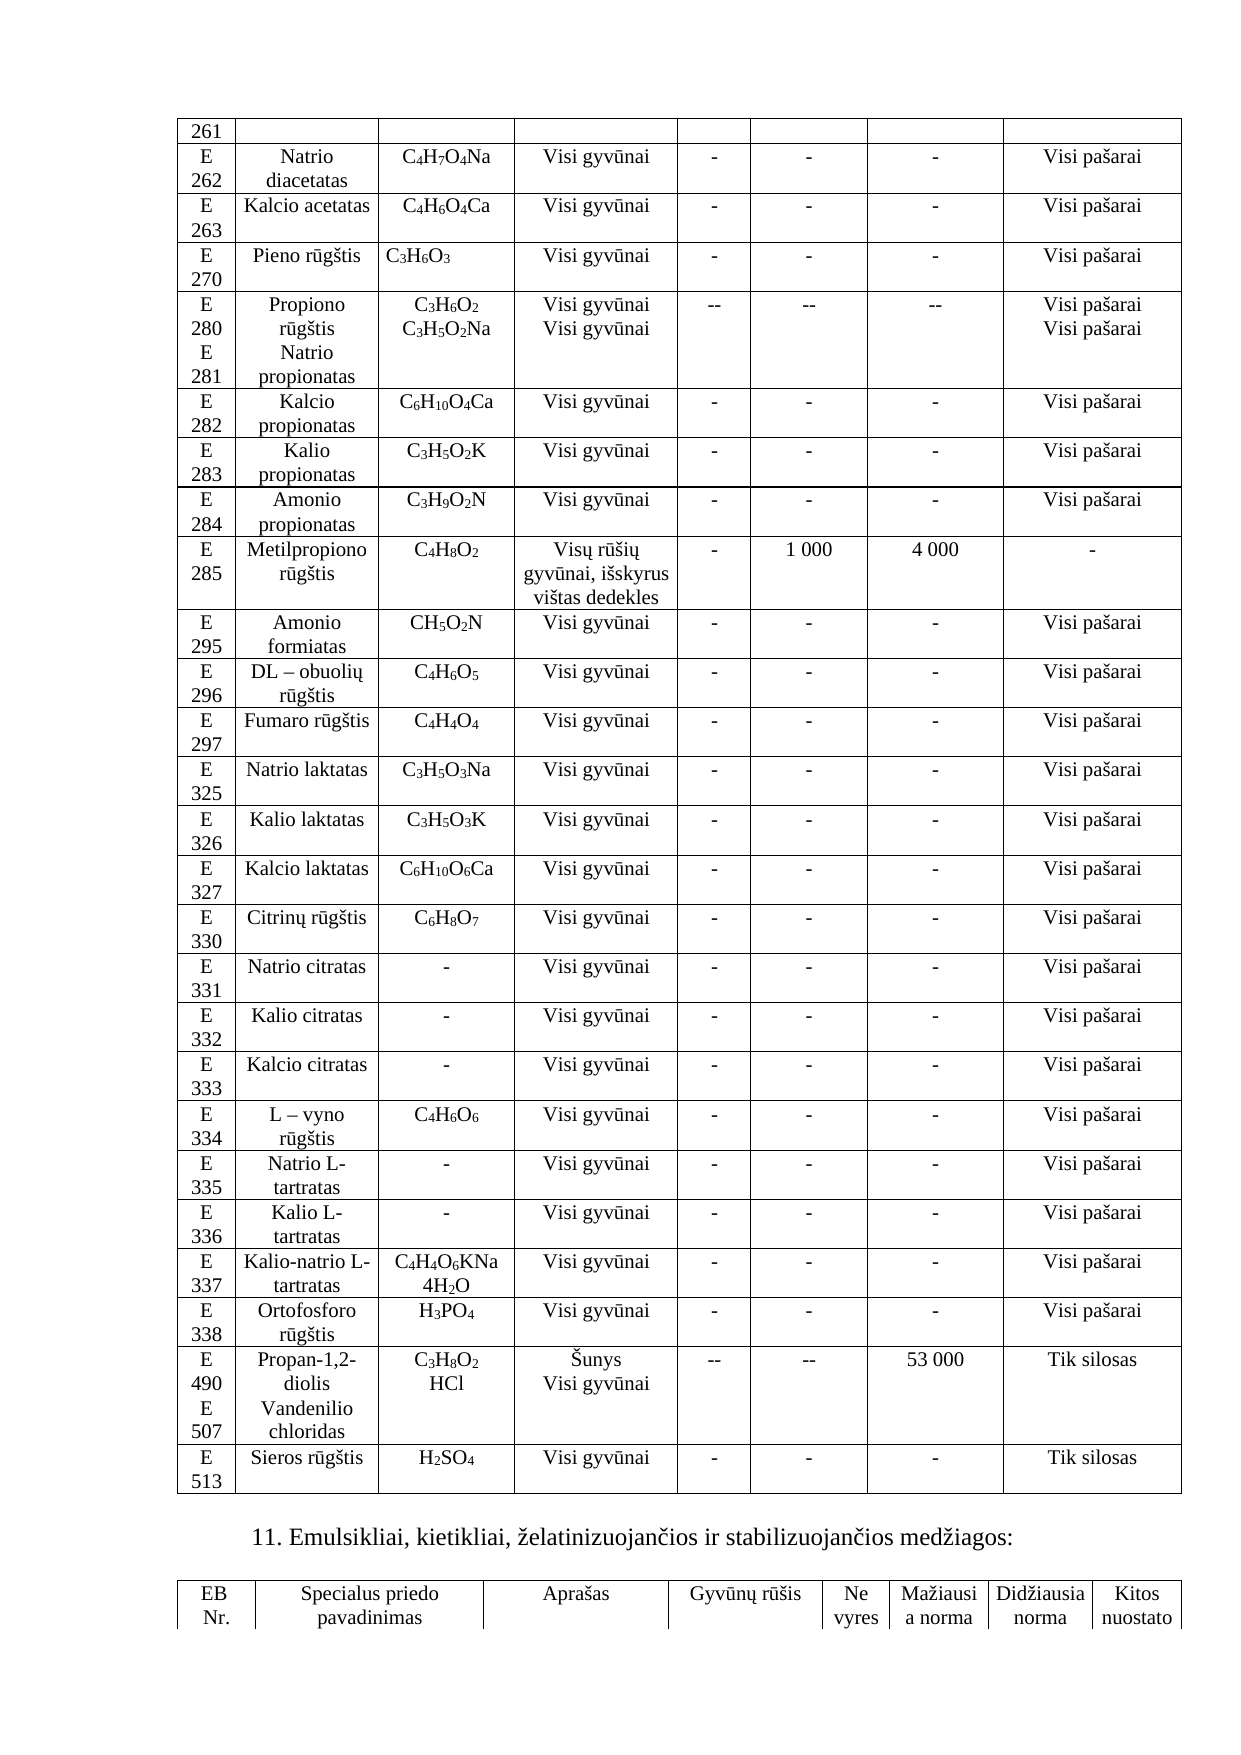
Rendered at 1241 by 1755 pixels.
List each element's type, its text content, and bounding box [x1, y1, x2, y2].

table_cell Visi gyvūnai [515, 954, 677, 1002]
table_cell - [678, 1445, 750, 1493]
table_cell E 336 [178, 1200, 235, 1248]
table_cell C3H8O2 HCl [379, 1347, 514, 1443]
table_cell E 335 [178, 1151, 235, 1199]
table_cell - [678, 438, 750, 486]
table_cell C3H6O2 C3H5O2Na [379, 292, 514, 388]
table_cell Visi pašarai [1004, 905, 1181, 953]
table_cell E 330 [178, 905, 235, 953]
table_cell E 280E 281 [178, 292, 235, 388]
table_cell - [379, 1003, 514, 1051]
table_cell - [751, 243, 867, 291]
table_cell [515, 119, 677, 143]
table_cell - [379, 954, 514, 1002]
table_cell [236, 119, 378, 143]
table_cell Visi gyvūnai [515, 806, 677, 854]
table_cell - [751, 1151, 867, 1199]
table_cell Propiono rūgštis Natrio propionatas [236, 292, 378, 388]
table_cell E 326 [178, 806, 235, 854]
table_cell - [868, 610, 1003, 658]
table_cell - [868, 1003, 1003, 1051]
table_cell Fumaro rūgštis [236, 708, 378, 756]
table_cell - [751, 1249, 867, 1297]
table_cell Tik silosas [1004, 1347, 1181, 1443]
table_header Gyvūnų rūšis [669, 1581, 822, 1629]
table_cell Kalcio laktatas [236, 856, 378, 904]
table_cell -- [868, 292, 1003, 388]
table_cell Visi pašarai [1004, 1151, 1181, 1199]
table_cell Pieno rūgštis [236, 243, 378, 291]
table_cell H3PO4 [379, 1298, 514, 1346]
table_header Aprašas [484, 1581, 668, 1629]
table_cell Visi gyvūnai [515, 243, 677, 291]
table_cell - [678, 1298, 750, 1346]
table_cell - [868, 1052, 1003, 1100]
table_cell -- [678, 1347, 750, 1443]
table_cell Natrio laktatas [236, 757, 378, 805]
table_cell - [751, 659, 867, 707]
table_cell Tik silosas [1004, 1445, 1181, 1493]
table_cell E 282 [178, 389, 235, 437]
table_cell Visi pašarai [1004, 488, 1181, 536]
table_cell C3H9O2N [379, 488, 514, 536]
table_cell Visi gyvūnai Visi gyvūnai [515, 292, 677, 388]
table_cell - [678, 119, 750, 143]
table_cell - [868, 1200, 1003, 1248]
table_cell Visi gyvūnai [515, 1298, 677, 1346]
table_cell Natrio L-tartratas [236, 1151, 378, 1199]
table_cell - [868, 806, 1003, 854]
table_cell - [678, 243, 750, 291]
table_cell - [868, 757, 1003, 805]
table_cell Kalio propionatas [236, 438, 378, 486]
table_cell - [678, 659, 750, 707]
table_cell Visi gyvūnai [515, 856, 677, 904]
table_cell E 490 E 507 [178, 1347, 235, 1443]
table_cell DL – obuolių rūgštis [236, 659, 378, 707]
table_cell Visi pašarai [1004, 806, 1181, 854]
table_cell Amonio formiatas [236, 610, 378, 658]
table_cell Metilpropiono rūgštis [236, 537, 378, 609]
table_cell - [678, 1052, 750, 1100]
table_cell - [868, 1151, 1003, 1199]
table_cell Visi gyvūnai [515, 1200, 677, 1248]
table_header Didžiausia norma [989, 1581, 1092, 1629]
table_cell C4H4O4 [379, 708, 514, 756]
table_cell - [868, 488, 1003, 536]
table_cell C4H4O6KNa 4H2O [379, 1249, 514, 1297]
table_cell - [751, 806, 867, 854]
table_cell C6H10O4Ca [379, 389, 514, 437]
table_cell Visi gyvūnai [515, 1249, 677, 1297]
table_header Ne vyres [823, 1581, 889, 1629]
table_cell Visi gyvūnai [515, 488, 677, 536]
table_cell - [678, 144, 750, 192]
table_cell Visi gyvūnai [515, 708, 677, 756]
table_cell E 327 [178, 856, 235, 904]
table_cell C3H6O3 [379, 243, 514, 291]
table_cell Visi pašarai [1004, 389, 1181, 437]
table_cell - [751, 488, 867, 536]
table_cell Natrio diacetatas [236, 144, 378, 192]
table_cell C6H10O6Ca [379, 856, 514, 904]
table_cell - [678, 1249, 750, 1297]
table_cell Amonio propionatas [236, 488, 378, 536]
table_cell Natrio citratas [236, 954, 378, 1002]
table_cell - [868, 1249, 1003, 1297]
table_cell Kalio L-tartratas [236, 1200, 378, 1248]
table_cell C4H7O4Na [379, 144, 514, 192]
table_cell Visi pašarai [1004, 144, 1181, 192]
table_cell C4H6O6 [379, 1101, 514, 1149]
table_cell Visi pašarai [1004, 708, 1181, 756]
table_cell - [678, 1200, 750, 1248]
table_cell - [379, 1200, 514, 1248]
table_cell Visi pašarai [1004, 243, 1181, 291]
table_cell Ortofosforo rūgštis [236, 1298, 378, 1346]
table_cell L – vyno rūgštis [236, 1101, 378, 1149]
table_cell Šunys Visi gyvūnai [515, 1347, 677, 1443]
table_cell - [678, 708, 750, 756]
table_cell - [868, 389, 1003, 437]
table_cell - [868, 144, 1003, 192]
table_cell [1004, 119, 1181, 143]
table_cell Visi pašarai Visi pašarai [1004, 292, 1181, 388]
table_cell C4H8O2 [379, 537, 514, 609]
table_cell E 297 [178, 708, 235, 756]
table_cell [379, 119, 514, 143]
table_cell - [678, 1101, 750, 1149]
table_cell - [868, 119, 1003, 143]
table_cell - [751, 438, 867, 486]
table_cell - [678, 1003, 750, 1051]
table_cell - [751, 389, 867, 437]
table_cell E 332 [178, 1003, 235, 1051]
table_cell - [751, 144, 867, 192]
table_cell E 513 [178, 1445, 235, 1493]
table_cell - [379, 1052, 514, 1100]
table_cell Citrinų rūgštis [236, 905, 378, 953]
table_cell Visi pašarai [1004, 1298, 1181, 1346]
table_cell E 333 [178, 1052, 235, 1100]
table_cell Visi pašarai [1004, 194, 1181, 242]
table_cell H2SO4 [379, 1445, 514, 1493]
table_cell - [678, 194, 750, 242]
table_cell E 337 [178, 1249, 235, 1297]
table_cell Visų rūšių gyvūnai, išskyrus vištas dedekles [515, 537, 677, 609]
table_cell - [751, 905, 867, 953]
table_cell - [751, 1200, 867, 1248]
table_cell - [678, 905, 750, 953]
table_cell Visi gyvūnai [515, 1052, 677, 1100]
table_cell E 331 [178, 954, 235, 1002]
table_cell Visi pašarai [1004, 954, 1181, 1002]
table_cell 1 000 [751, 537, 867, 609]
table_cell Sieros rūgštis [236, 1445, 378, 1493]
table_cell C3H5O3K [379, 806, 514, 854]
table_cell Visi pašarai [1004, 1200, 1181, 1248]
table_cell E 262 [178, 144, 235, 192]
table_cell Kalio citratas [236, 1003, 378, 1051]
table_cell - [678, 1151, 750, 1199]
table_cell - [868, 243, 1003, 291]
text 11. Emulsikliai, kietikliai, želatinizuojančios ir stabilizuojančios medžiagos: [177, 1522, 1181, 1551]
table_cell E 338 [178, 1298, 235, 1346]
table_cell E 283 [178, 438, 235, 486]
table_cell Kalcio citratas [236, 1052, 378, 1100]
table_cell C6H8O7 [379, 905, 514, 953]
table_header Specialus priedo pavadinimas [256, 1581, 483, 1629]
table_cell E 334 [178, 1101, 235, 1149]
table_cell -- [751, 1347, 867, 1443]
table_cell -- [751, 292, 867, 388]
table_cell - [868, 1298, 1003, 1346]
table_cell E 285 [178, 537, 235, 609]
table_cell Visi gyvūnai [515, 1151, 677, 1199]
table_cell 4 000 [868, 537, 1003, 609]
table_cell - [678, 488, 750, 536]
table_cell - [751, 1298, 867, 1346]
table_cell - [868, 708, 1003, 756]
table_cell Visi gyvūnai [515, 389, 677, 437]
table_cell Visi pašarai [1004, 1003, 1181, 1051]
table_cell - [751, 194, 867, 242]
table_cell - [1004, 537, 1181, 609]
table_cell Visi gyvūnai [515, 610, 677, 658]
table_cell - [868, 1101, 1003, 1149]
table_header EB Nr. [178, 1581, 255, 1629]
table_cell - [868, 1445, 1003, 1493]
table_cell Kalio-natrio L-tartratas [236, 1249, 378, 1297]
table_cell - [751, 610, 867, 658]
table_cell - [751, 1101, 867, 1149]
table_cell - [678, 954, 750, 1002]
table_cell Visi pašarai [1004, 757, 1181, 805]
table_cell - [678, 757, 750, 805]
table_cell CH5O2N [379, 610, 514, 658]
table_header Mažiausia norma [890, 1581, 988, 1629]
table_cell -- [678, 292, 750, 388]
table_cell - [868, 194, 1003, 242]
table_cell - [868, 438, 1003, 486]
table_cell 53 000 [868, 1347, 1003, 1443]
table_cell Visi gyvūnai [515, 144, 677, 192]
table_cell E 263 [178, 194, 235, 242]
table_cell Visi pašarai [1004, 438, 1181, 486]
table_cell - [678, 537, 750, 609]
table_cell E 284 [178, 488, 235, 536]
table_cell Propan-1,2-diolis Vandenilio chloridas [236, 1347, 378, 1443]
table_cell - [868, 856, 1003, 904]
table_cell E 270 [178, 243, 235, 291]
table_cell - [678, 389, 750, 437]
table_cell - [751, 1445, 867, 1493]
table_cell - [751, 119, 867, 143]
table_cell E 325 [178, 757, 235, 805]
table_cell Visi pašarai [1004, 659, 1181, 707]
table_cell C3H5O2K [379, 438, 514, 486]
table_cell - [868, 954, 1003, 1002]
table_cell E 296 [178, 659, 235, 707]
table_cell - [678, 806, 750, 854]
table_header Kitos nuostato [1093, 1581, 1181, 1629]
table_cell - [751, 757, 867, 805]
table_cell Visi pašarai [1004, 856, 1181, 904]
table_cell Kalio laktatas [236, 806, 378, 854]
table_cell Kalcio propionatas [236, 389, 378, 437]
table_cell Visi pašarai [1004, 1249, 1181, 1297]
table_cell C4H6O5 [379, 659, 514, 707]
table_cell Visi gyvūnai [515, 1003, 677, 1051]
table_cell Visi gyvūnai [515, 905, 677, 953]
table_cell - [678, 856, 750, 904]
table_cell Visi gyvūnai [515, 1101, 677, 1149]
table_cell Visi gyvūnai [515, 757, 677, 805]
table_cell Visi gyvūnai [515, 438, 677, 486]
table_cell C3H5O3Na [379, 757, 514, 805]
table_cell - [751, 856, 867, 904]
table_cell - [868, 905, 1003, 953]
table_cell Visi pašarai [1004, 1052, 1181, 1100]
table_cell Visi gyvūnai [515, 1445, 677, 1493]
table_cell - [751, 1003, 867, 1051]
table_cell - [751, 708, 867, 756]
table_cell - [379, 1151, 514, 1199]
table_cell Visi gyvūnai [515, 194, 677, 242]
table_cell E 295 [178, 610, 235, 658]
table_cell Kalcio acetatas [236, 194, 378, 242]
table_cell C4H6O4Ca [379, 194, 514, 242]
table_cell - [751, 954, 867, 1002]
table_cell - [751, 1052, 867, 1100]
table_cell 261 [178, 119, 235, 143]
table_cell Visi pašarai [1004, 1101, 1181, 1149]
table_cell Visi pašarai [1004, 610, 1181, 658]
table_cell Visi gyvūnai [515, 659, 677, 707]
table_cell - [868, 659, 1003, 707]
table_cell - [678, 610, 750, 658]
